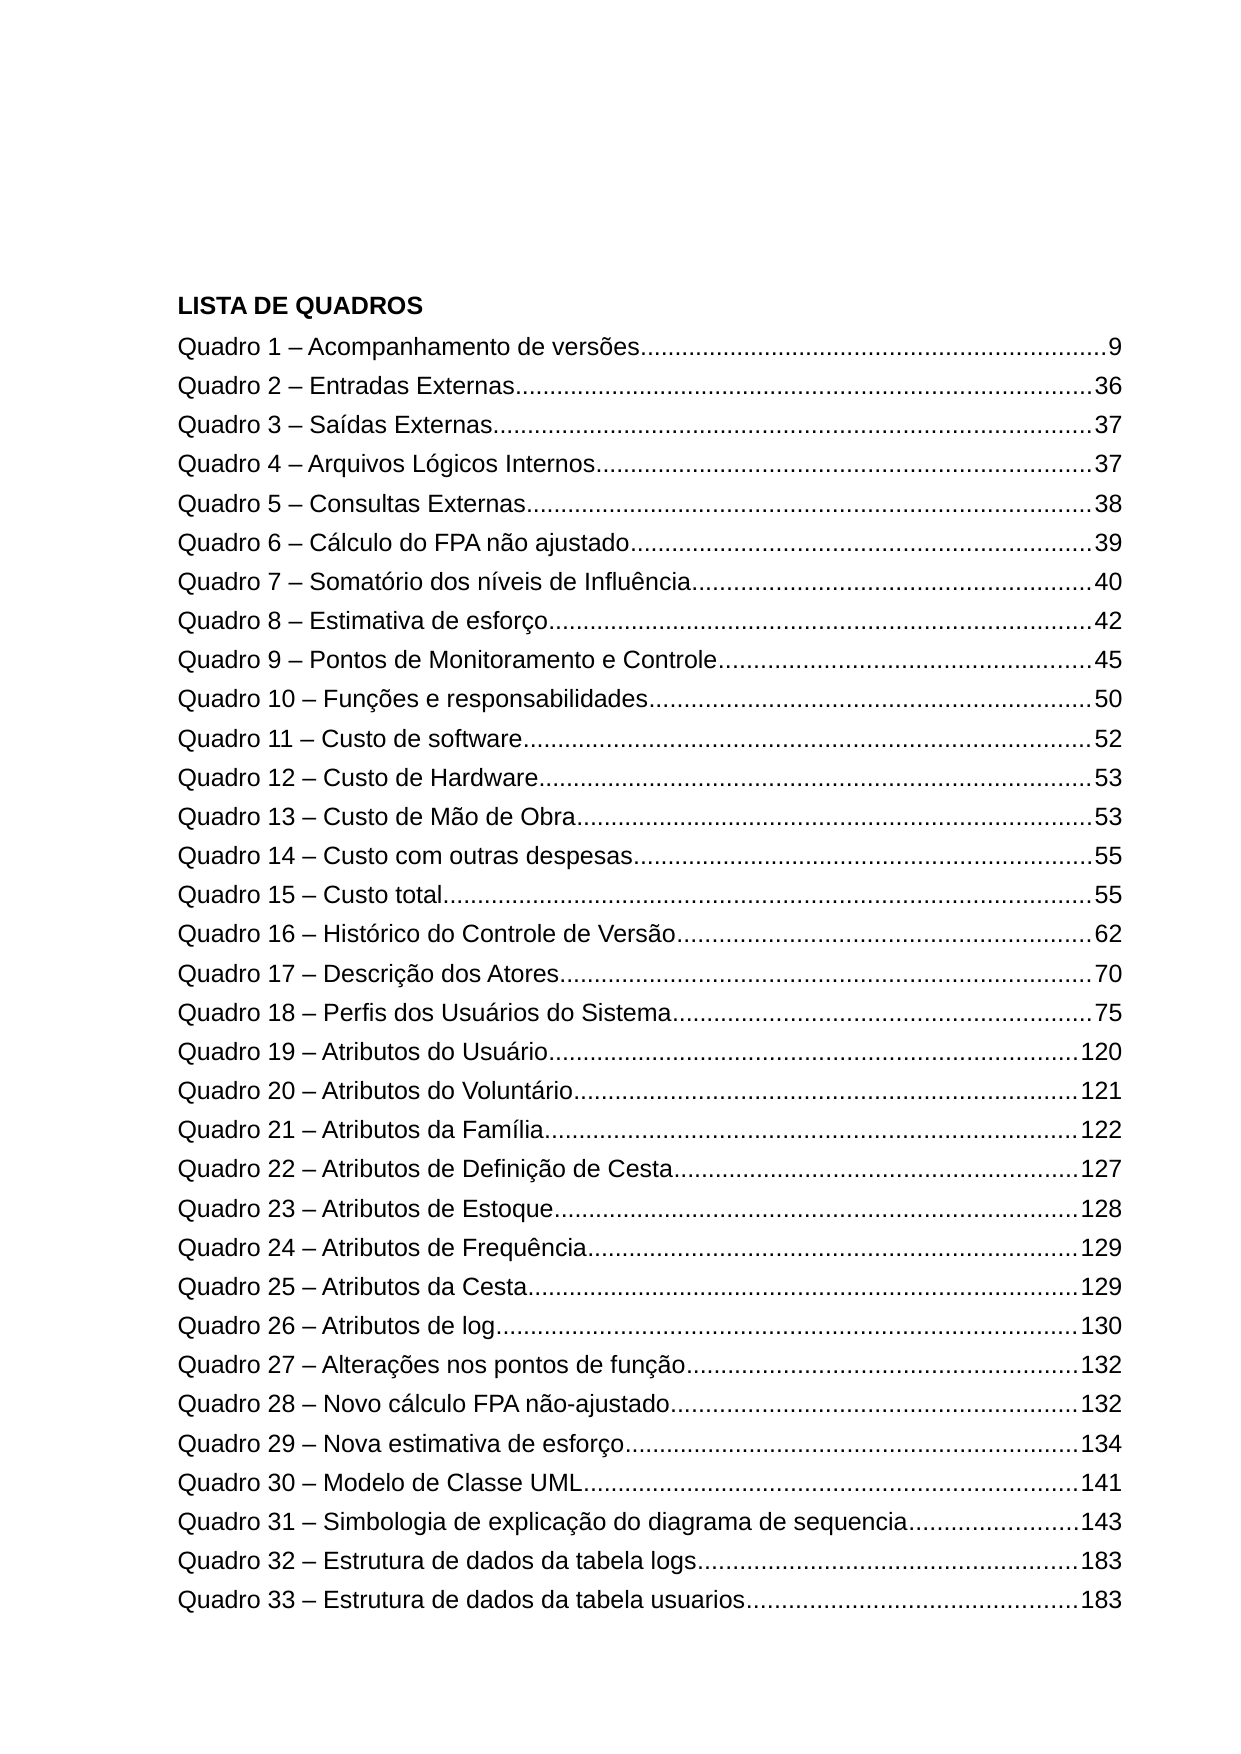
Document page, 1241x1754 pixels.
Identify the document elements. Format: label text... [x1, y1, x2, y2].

text Quadro 22 – Atributos de Definição de Cesta 127 [177, 1154, 1122, 1183]
text Quadro 13 – Custo de Mão de Obra 53 [177, 802, 1122, 831]
text Quadro 10 – Funções e responsabilidades 50 [177, 684, 1122, 713]
text Quadro 14 – Custo com outras despesas 55 [177, 841, 1122, 870]
text Quadro 31 – Simbologia de explicação do diagrama de sequencia 143 [177, 1507, 1122, 1536]
text Quadro 5 – Consultas Externas 38 [177, 489, 1122, 517]
text Quadro 30 – Modelo de Classe UML 141 [177, 1468, 1122, 1497]
text Quadro 28 – Novo cálculo FPA não-ajustado 132 [177, 1389, 1122, 1418]
text Quadro 24 – Atributos de Frequência 129 [177, 1233, 1122, 1262]
text Quadro 3 – Saídas Externas 37 [177, 410, 1122, 439]
text Quadro 32 – Estrutura de dados da tabela logs 183 [177, 1546, 1122, 1575]
text Quadro 12 – Custo de Hardware 53 [177, 763, 1122, 792]
subtitle LISTA DE QUADROS [177, 291, 1122, 319]
text Quadro 17 – Descrição dos Atores 70 [177, 959, 1122, 987]
text Quadro 2 – Entradas Externas 36 [177, 371, 1122, 400]
text Quadro 23 – Atributos de Estoque 128 [177, 1194, 1122, 1222]
text Quadro 29 – Nova estimativa de esforço 134 [177, 1429, 1122, 1457]
text Quadro 8 – Estimativa de esforço 42 [177, 606, 1122, 635]
text Quadro 4 – Arquivos Lógicos Internos 37 [177, 449, 1122, 478]
text Quadro 11 – Custo de software 52 [177, 724, 1122, 752]
text Quadro 27 – Alterações nos pontos de função 132 [177, 1350, 1122, 1379]
text Quadro 20 – Atributos do Voluntário 121 [177, 1076, 1122, 1105]
text Quadro 1 – Acompanhamento de versões 9 [177, 332, 1122, 361]
text Quadro 18 – Perfis dos Usuários do Sistema 75 [177, 998, 1122, 1027]
text Quadro 9 – Pontos de Monitoramento e Controle 45 [177, 645, 1122, 674]
text Quadro 21 – Atributos da Família 122 [177, 1115, 1122, 1144]
text Quadro 15 – Custo total 55 [177, 880, 1122, 909]
text Quadro 25 – Atributos da Cesta 129 [177, 1272, 1122, 1301]
text Quadro 6 – Cálculo do FPA não ajustado 39 [177, 528, 1122, 557]
text Quadro 7 – Somatório dos níveis de Influência 40 [177, 567, 1122, 596]
text Quadro 33 – Estrutura de dados da tabela usuarios 183 [177, 1585, 1122, 1614]
text Quadro 26 – Atributos de log 130 [177, 1311, 1122, 1340]
text Quadro 19 – Atributos do Usuário 120 [177, 1037, 1122, 1066]
text Quadro 16 – Histórico do Controle de Versão 62 [177, 919, 1122, 948]
